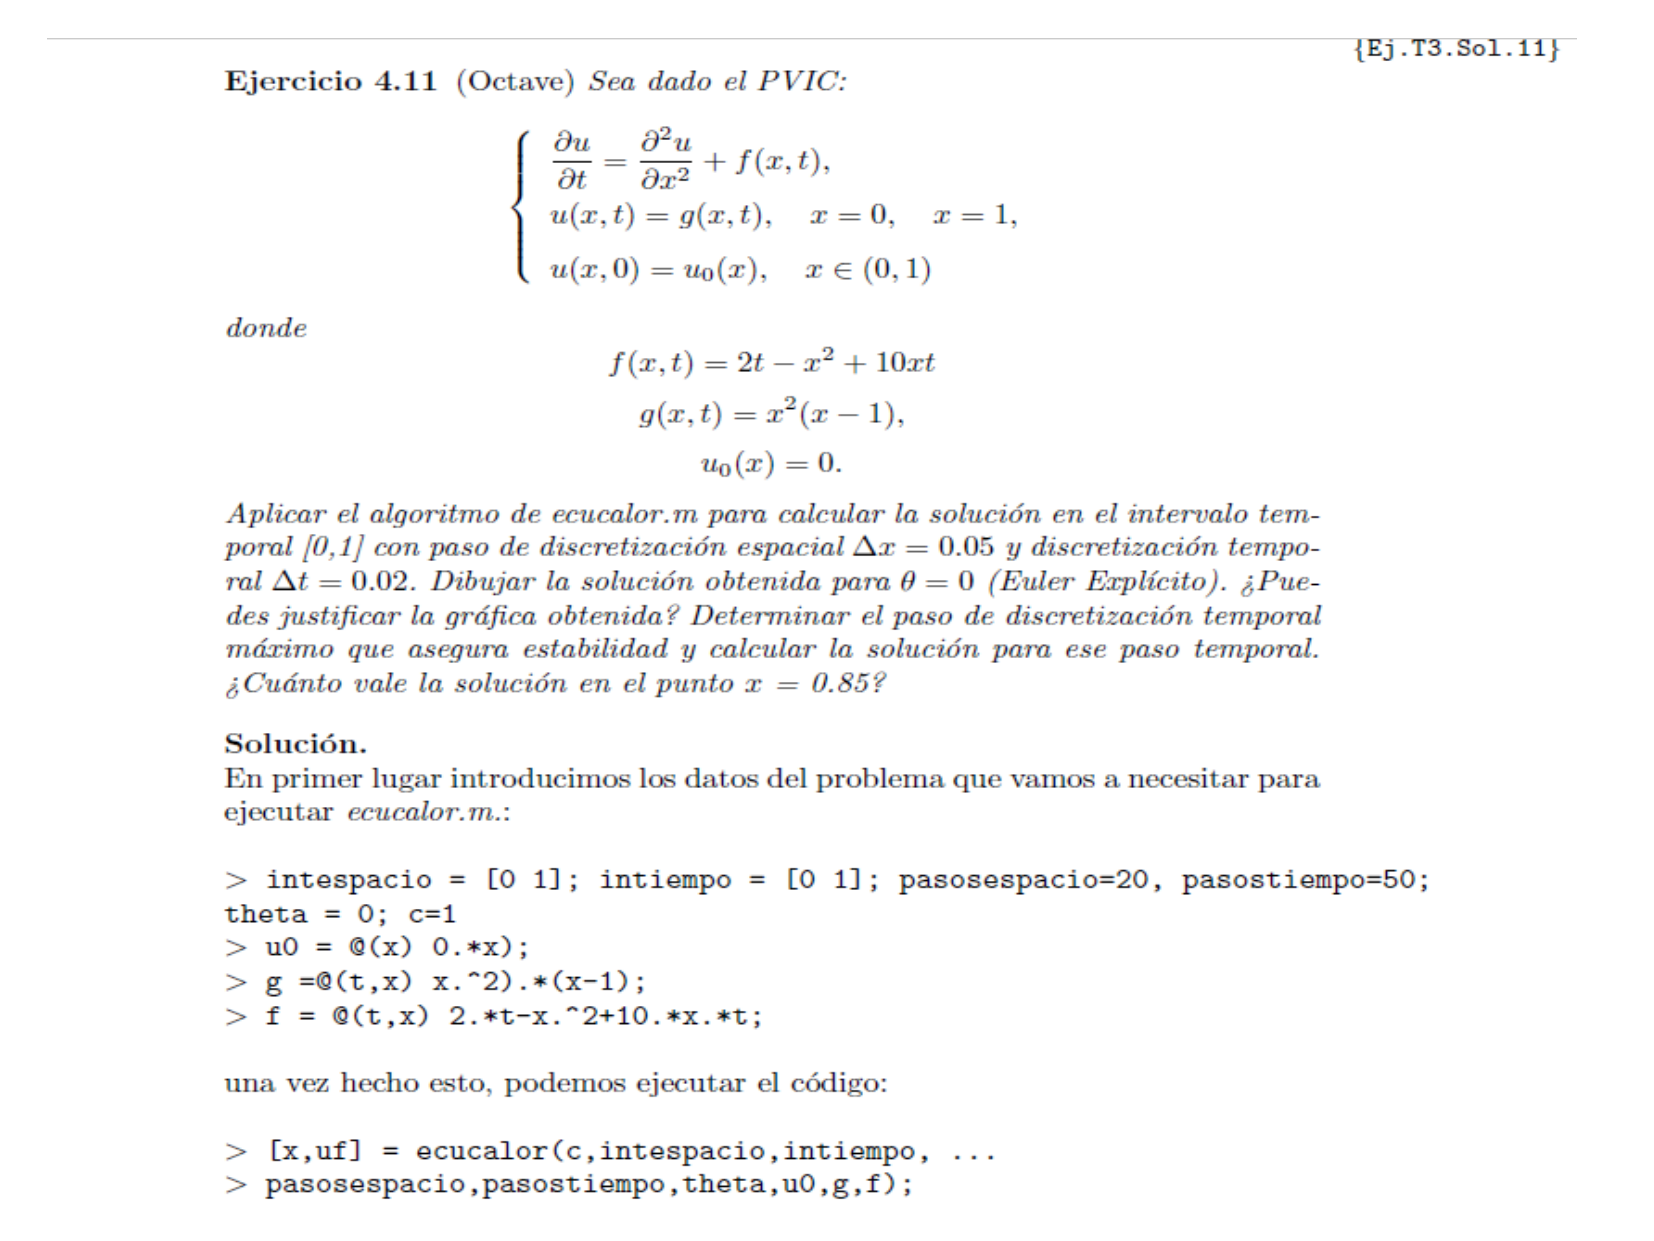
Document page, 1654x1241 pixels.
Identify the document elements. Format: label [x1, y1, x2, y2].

picture [47, 38, 1577, 1204]
